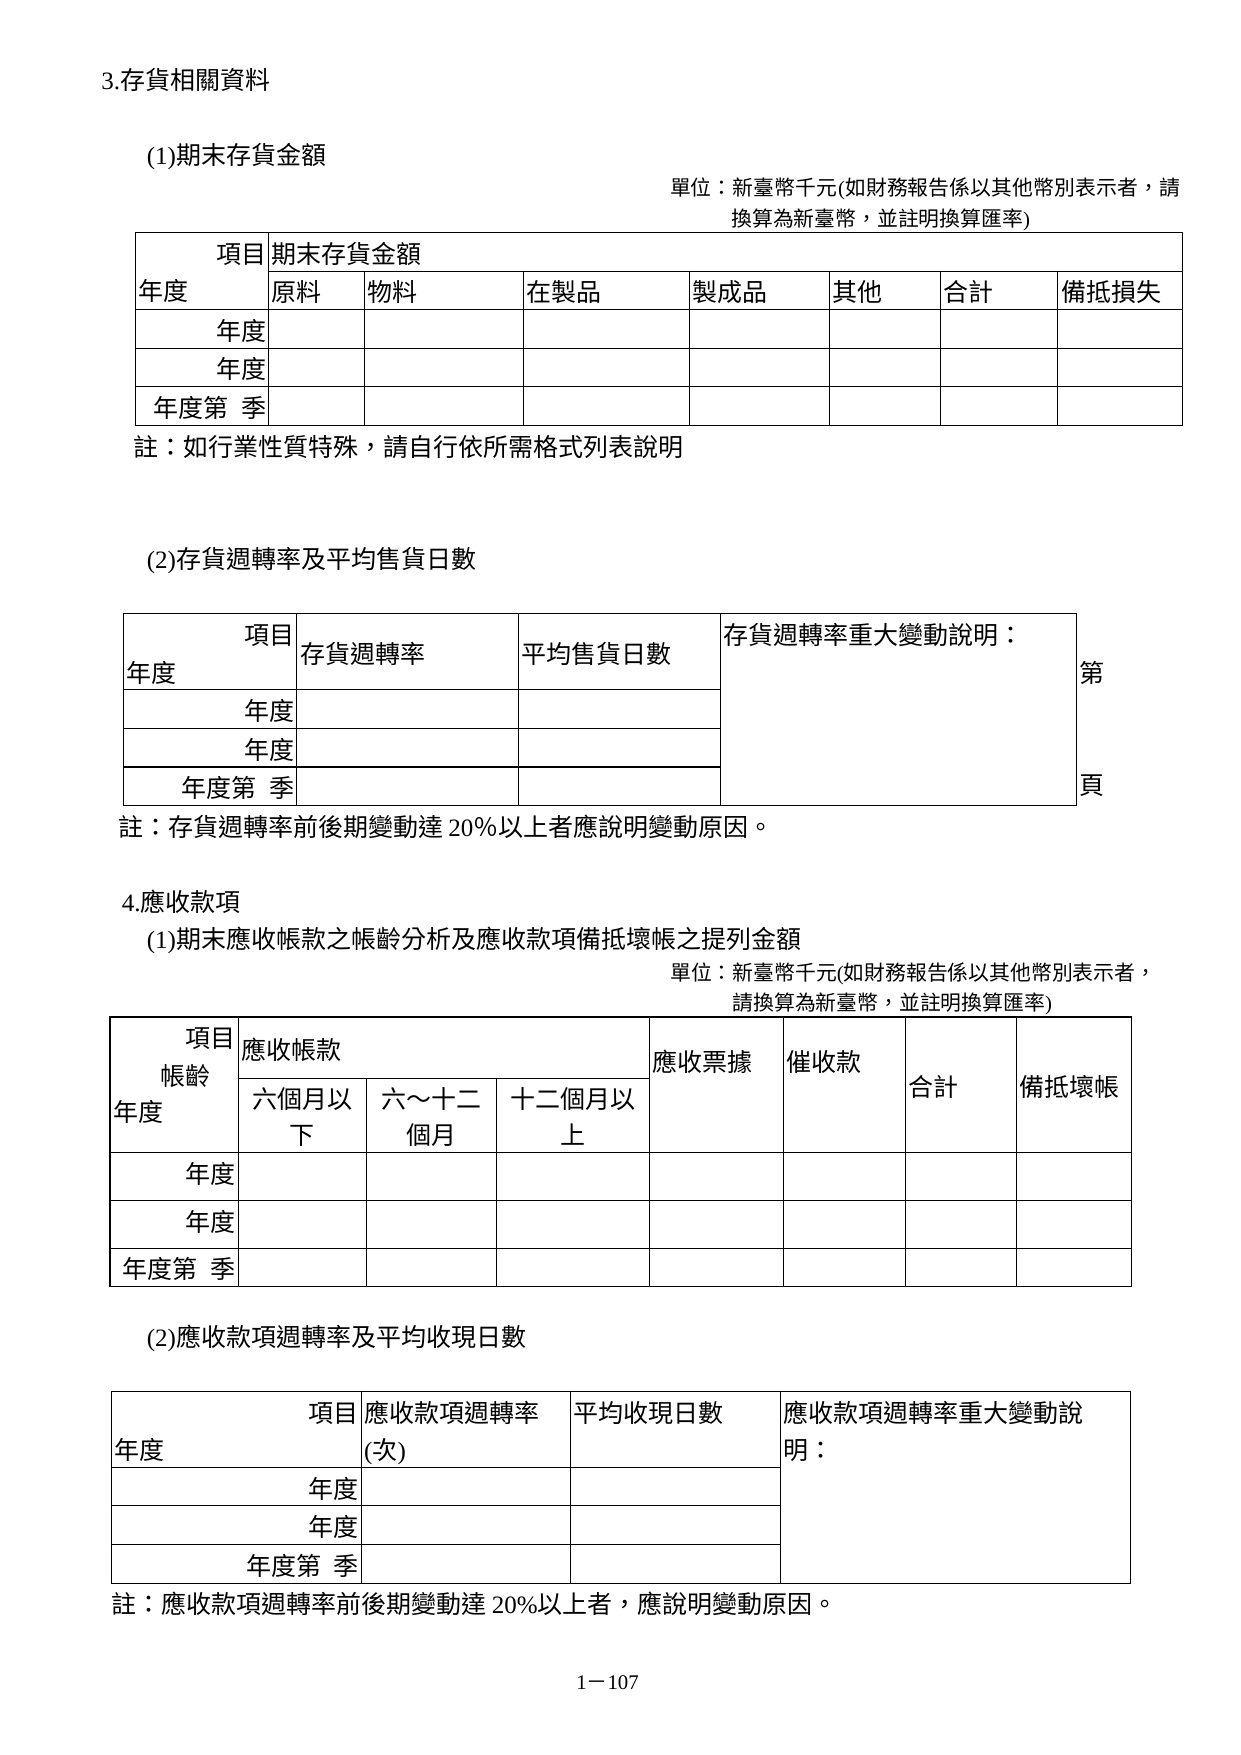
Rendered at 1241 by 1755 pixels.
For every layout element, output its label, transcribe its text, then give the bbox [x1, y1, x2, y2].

table_cell [690, 349, 829, 386]
text 註：存貨週轉率前後期變動達20％以上者應說明變動原因。 [118, 806, 1181, 843]
table_cell 備抵損失 [1058, 272, 1182, 309]
table_header 項目 年度 [124, 614, 296, 689]
table_cell [784, 1201, 905, 1247]
table_header 平均收現日數 [571, 1392, 780, 1467]
text (2)存貨週轉率及平均售貨日數 [59, 538, 1181, 576]
table_cell 年度第 季 [136, 387, 268, 425]
table_header 第 頁 [1077, 613, 1119, 805]
table_cell 年度 [124, 690, 296, 728]
table_cell [830, 387, 940, 425]
table_cell [524, 387, 689, 425]
table_cell [297, 690, 518, 728]
table_cell 六～十二個月 [367, 1079, 496, 1152]
table_cell [239, 1153, 366, 1200]
table_cell [830, 310, 940, 348]
table_header 催收款 [784, 1018, 905, 1078]
table_cell 年度 [112, 1506, 361, 1544]
table_cell 合計 [941, 272, 1057, 309]
table_cell [571, 1545, 780, 1582]
table_header 存貨週轉率 [297, 614, 518, 689]
table_cell 年度 [124, 729, 296, 766]
text 單位：新臺幣千元(如財務報告係以其他幣別表示者，請換算為新臺幣，並註明換算匯率) [670, 172, 1181, 232]
table_header 期末存貨金額 [269, 233, 1182, 271]
text (1)期末應收帳款之帳齡分析及應收款項備抵壞帳之提列金額 [59, 918, 1181, 956]
table_cell [784, 1078, 905, 1152]
table_cell [239, 1201, 366, 1247]
text 請換算為新臺幣，並註明換算匯率) [732, 986, 1240, 1016]
table_cell [650, 1078, 783, 1152]
table_cell 年度 [111, 1153, 238, 1200]
table_cell [269, 310, 364, 348]
table_cell [1058, 310, 1182, 348]
table_cell [497, 1249, 649, 1286]
table_cell [519, 729, 720, 766]
table_cell [239, 1249, 366, 1286]
table_cell [297, 729, 518, 766]
table_cell [269, 387, 364, 425]
table_cell [519, 768, 720, 805]
table_header 應收款項週轉率(次) [362, 1392, 570, 1467]
table_cell [690, 387, 829, 425]
table_cell 年度 [136, 310, 268, 348]
text 註：應收款項週轉率前後期變動達20%以上者，應說明變動原因。 [59, 1583, 1181, 1621]
table_cell [650, 1153, 783, 1200]
table_header 應收款項週轉率重大變動說明： [781, 1392, 1130, 1582]
table_cell 年度 [112, 1468, 361, 1505]
table_cell [365, 310, 523, 348]
table_cell [367, 1249, 496, 1286]
table_cell [524, 349, 689, 386]
table_cell [830, 349, 940, 386]
table_cell [571, 1468, 780, 1505]
table_cell 年度第 季 [112, 1545, 361, 1582]
text 3.存貨相關資料 [101, 59, 1181, 97]
table_header 存貨週轉率重大變動說明： [721, 614, 1076, 805]
table_cell [941, 349, 1057, 386]
table_cell 年度第 季 [111, 1249, 238, 1286]
table_cell 物料 [365, 272, 523, 309]
text 4.應收款項 [59, 881, 1181, 918]
table_cell [784, 1153, 905, 1200]
table_cell 六個月以下 [239, 1079, 366, 1152]
text (1)期末存貨金額 [59, 134, 1181, 172]
table_cell 年度 [111, 1201, 238, 1247]
table_cell 原料 [269, 272, 364, 309]
table_cell [941, 387, 1057, 425]
table_cell [906, 1153, 1016, 1200]
table_cell [1058, 387, 1182, 425]
text 單位：新臺幣千元(如財務報告係以其他幣別表示者， [666, 956, 1240, 986]
table_cell [571, 1506, 780, 1544]
table_cell [497, 1153, 649, 1200]
table_cell [362, 1506, 570, 1544]
table_cell [367, 1201, 496, 1247]
table_header 備抵壞帳 [1017, 1018, 1131, 1152]
table_cell [297, 768, 518, 805]
table_header 合計 [906, 1018, 1016, 1152]
text 註：如行業性質特殊，請自行依所需格式列表說明 [59, 426, 1181, 463]
table_cell [362, 1545, 570, 1582]
table_cell [1017, 1201, 1131, 1247]
table_cell [269, 349, 364, 386]
table_header 平均售貨日數 [519, 614, 720, 689]
table_cell [1017, 1249, 1131, 1286]
table_header 應收票據 [650, 1018, 783, 1078]
table_cell [941, 310, 1057, 348]
table_cell [1017, 1153, 1131, 1200]
table_cell [906, 1249, 1016, 1286]
table_cell 年度第 季 [124, 768, 296, 805]
table_cell [650, 1249, 783, 1286]
table_header 項目 年度 [112, 1392, 361, 1467]
table_cell [362, 1468, 570, 1505]
table_cell [365, 387, 523, 425]
table_cell [650, 1201, 783, 1247]
table_cell 十二個月以上 [497, 1079, 649, 1152]
table_cell [519, 690, 720, 728]
table_cell 年度 [136, 349, 268, 386]
table_cell [784, 1249, 905, 1286]
table_header 項目 年度 [136, 233, 268, 309]
table_cell [690, 310, 829, 348]
table_cell [524, 310, 689, 348]
table_header 應收帳款 [239, 1018, 649, 1078]
text (2)應收款項週轉率及平均收現日數 [59, 1316, 1181, 1353]
table_cell [1058, 349, 1182, 386]
table_cell 製成品 [690, 272, 829, 309]
table_cell [906, 1201, 1016, 1247]
table_header 項目 帳齡 年度 [111, 1018, 238, 1152]
table_cell [497, 1201, 649, 1247]
table_cell [365, 349, 523, 386]
table_cell 其他 [830, 272, 940, 309]
table_cell 在製品 [524, 272, 689, 309]
table_cell [367, 1153, 496, 1200]
